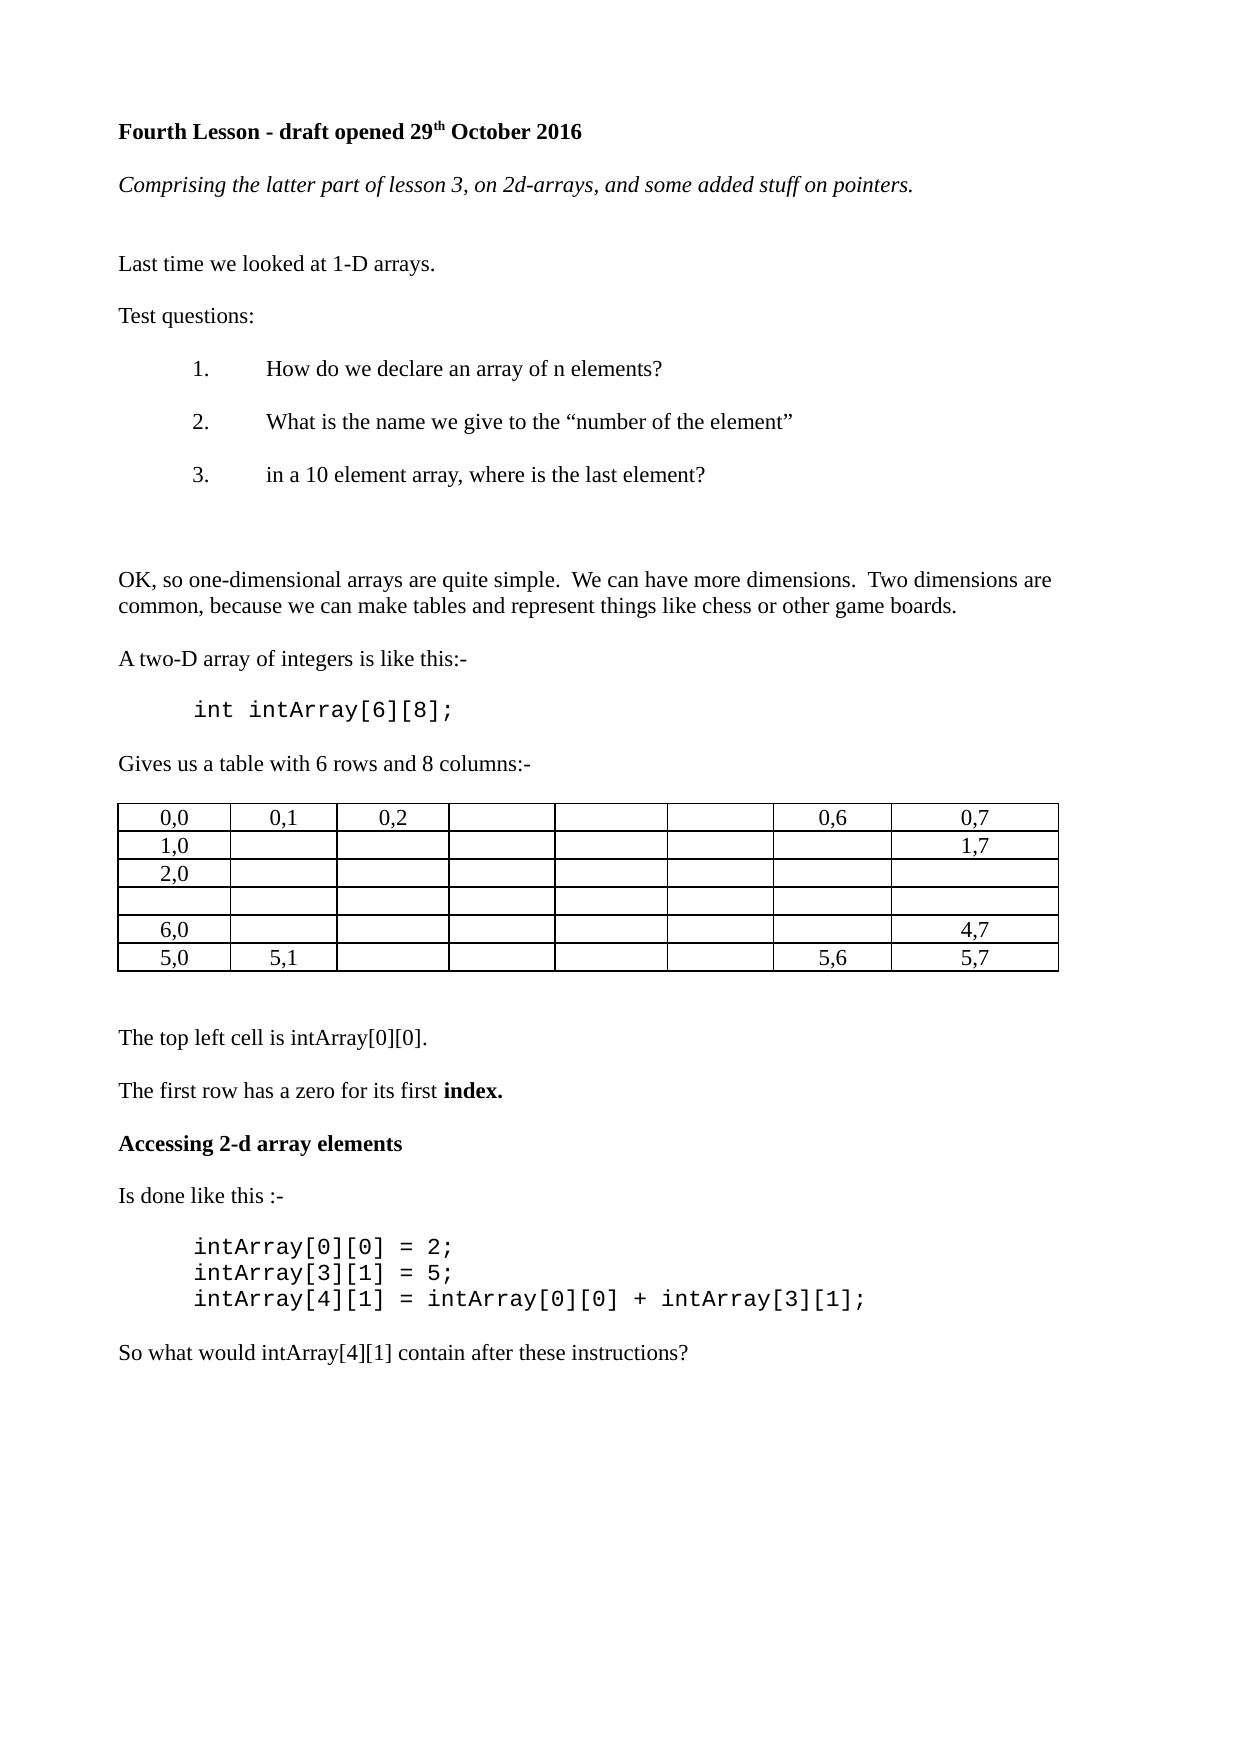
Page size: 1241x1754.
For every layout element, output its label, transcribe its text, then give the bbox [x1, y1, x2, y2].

table_cell 5,1 [231, 944, 336, 970]
table_cell [338, 860, 448, 886]
table_cell 6,0 [119, 916, 230, 942]
table_cell [450, 944, 554, 970]
table_cell [668, 860, 773, 886]
table_header 0,0 [119, 804, 230, 830]
table_cell [338, 916, 448, 942]
table_cell [556, 944, 667, 970]
table_header 0,7 [892, 804, 1058, 830]
text intArray[3][1] = 5; [193, 1261, 1122, 1287]
table_cell [774, 832, 891, 858]
table_cell 1,7 [892, 832, 1058, 858]
table_cell [668, 944, 773, 970]
text Accessing 2-d array elements [118, 1129, 1122, 1156]
table_cell 2,0 [119, 860, 230, 886]
table_cell [231, 888, 336, 914]
text int intArray[6][8]; [193, 698, 1122, 724]
table_cell [338, 832, 448, 858]
table_cell [774, 888, 891, 914]
table_cell [450, 916, 554, 942]
table_header 0,1 [231, 804, 336, 830]
table_cell 1,0 [119, 832, 230, 858]
table_cell [338, 888, 448, 914]
text Fourth Lesson - draft opened 29th October 2016 [118, 118, 1122, 144]
table_header 0,6 [774, 804, 891, 830]
table_header 0,2 [338, 804, 448, 830]
table_cell [668, 888, 773, 914]
text OK, so one-dimensional arrays are quite simple. We can have more dimensions. Two dimensions are common, because we can make tables and represent things like chess or other game boards. [118, 566, 1122, 619]
table_cell 5,0 [119, 944, 230, 970]
table_cell [556, 832, 667, 858]
text The first row has a zero for its first index. [118, 1077, 1122, 1103]
table_cell [450, 888, 554, 914]
text intArray[0][0] = 2; [193, 1235, 1122, 1261]
table_cell [450, 860, 554, 886]
text Gives us a table with 6 rows and 8 columns:- [118, 750, 1122, 777]
text Comprising the latter part of lesson 3, on 2d-arrays, and some added stuff on pointers. [118, 171, 1122, 197]
table_cell [338, 944, 448, 970]
table_header [668, 804, 773, 830]
table_cell [556, 860, 667, 886]
table_cell [231, 916, 336, 942]
table_cell 4,7 [892, 916, 1058, 942]
table_cell 5,7 [892, 944, 1058, 970]
list What is the name we give to the “number of the element” [192, 408, 1122, 434]
text The top left cell is intArray[0][0]. [118, 1024, 1122, 1051]
table_cell [668, 916, 773, 942]
table_cell [774, 916, 891, 942]
table_cell [892, 888, 1058, 914]
table_cell [119, 888, 230, 914]
table_cell [231, 832, 336, 858]
text intArray[4][1] = intArray[0][0] + intArray[3][1]; [193, 1287, 1122, 1313]
text Test questions: [118, 303, 1122, 329]
list in a 10 element array, where is the last element? [192, 461, 1122, 487]
list How do we declare an array of n elements? [192, 355, 1122, 382]
table_cell [231, 860, 336, 886]
table_cell [450, 832, 554, 858]
text Is done like this :- [118, 1182, 1122, 1209]
table_cell [556, 888, 667, 914]
table_cell [556, 916, 667, 942]
text Last time we looked at 1-D arrays. [118, 250, 1122, 276]
table_header [556, 804, 667, 830]
table_cell 5,6 [774, 944, 891, 970]
table_cell [774, 860, 891, 886]
text A two-D array of integers is like this:- [118, 645, 1122, 672]
table_cell [668, 832, 773, 858]
text So what would intArray[4][1] contain after these instructions? [118, 1339, 1122, 1366]
table_header [450, 804, 554, 830]
table_cell [892, 860, 1058, 886]
